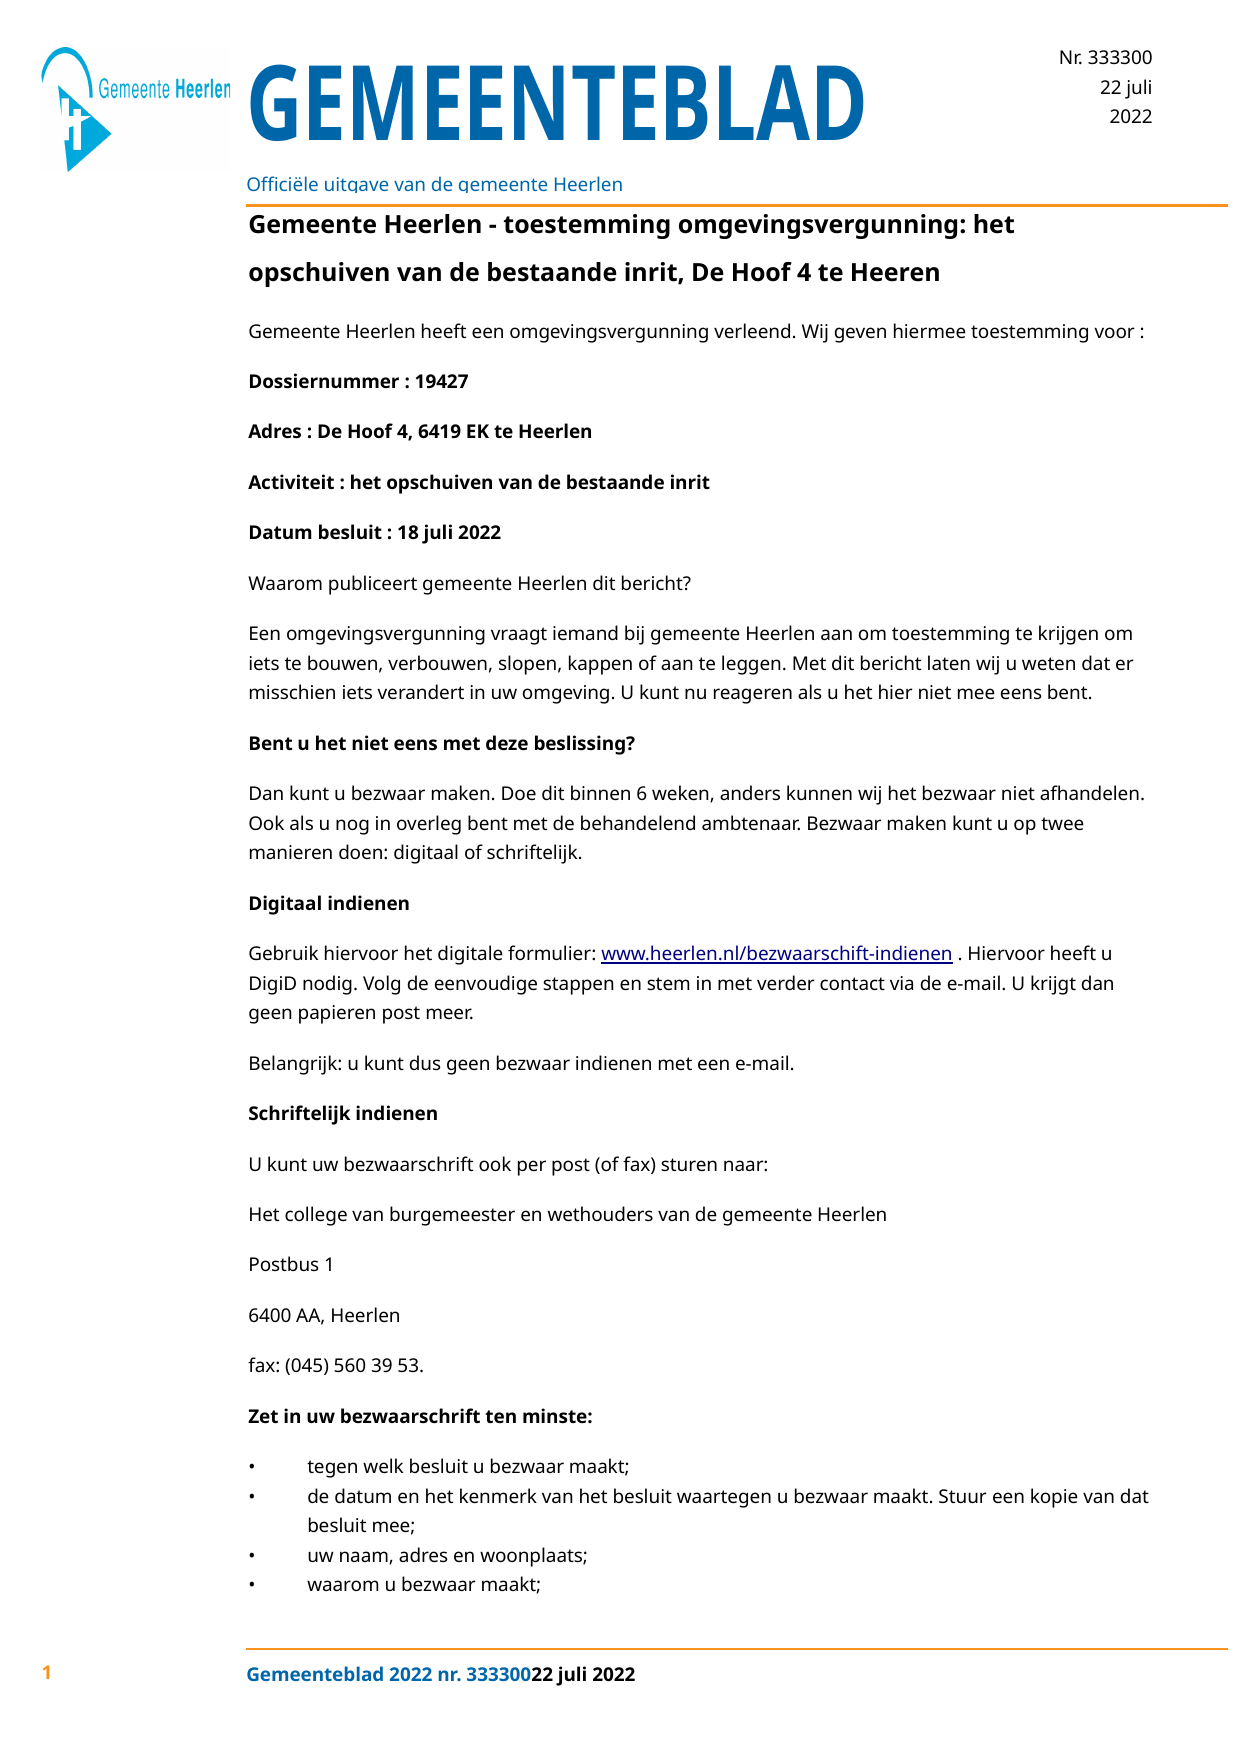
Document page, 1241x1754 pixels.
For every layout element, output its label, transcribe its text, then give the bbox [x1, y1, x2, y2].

text Het college van burgemeester en wethouders van de gemeente Heerlen [248, 1201, 1152, 1227]
text U kunt uw bezwaarschrift ook per post (of fax) sturen naar: [248, 1151, 1152, 1177]
text Postbus 1 [248, 1252, 1152, 1277]
text Gemeente Heerlen - toestemming omgevingsvergunning: het opschuiven van de bestaande inrit, De Hoof 4 te Heeren [248, 207, 1152, 288]
text fax: (045) 560 39 53. [248, 1352, 1152, 1378]
text Schriftelijk indienen [248, 1100, 1152, 1126]
text Belangrijk: u kunt dus geen bezwaar indienen met een e-mail. [248, 1050, 1152, 1076]
text Adres : De Hoof 4, 6419 EK te Heerlen [248, 419, 1152, 444]
picture [41, 47, 59, 70]
text Dossiernummer : 19427 [248, 368, 1152, 394]
list uw naam, adres en woonplaats; [248, 1542, 1152, 1568]
text Gebruik hiervoor het digitale formulier: www.heerlen.nl/bezwaarschift-indienen . Hiervoor heeft u DigiD nodig. Volg de eenvoudige stappen en stem in met verder contact via de e-mail. U krijgt dan geen papieren post meer. [248, 940, 1152, 1025]
text Bent u het niet eens met deze beslissing? [248, 730, 1152, 756]
picture [41, 47, 231, 172]
list de datum en het kenmerk van het besluit waartegen u bezwaar maakt. Stuur een kopie van dat besluit mee; [248, 1483, 1152, 1538]
text Gemeente Heerlen heeft een omgevingsvergunning verleend. Wij geven hiermee toestemming voor : [248, 318, 1152, 344]
text Activiteit : het opschuiven van de bestaande inrit [248, 469, 1152, 495]
text Datum besluit : 18 juli 2022 [248, 519, 1152, 545]
list tegen welk besluit u bezwaar maakt; [248, 1453, 1152, 1479]
text Een omgevingsvergunning vraagt iemand bij gemeente Heerlen aan om toestemming te krijgen om iets te bouwen, verbouwen, slopen, kappen of aan te leggen. Met dit bericht laten wij u weten dat er misschien iets verandert in uw omgeving. U kunt nu reageren als u het hier niet mee eens bent. [248, 620, 1152, 705]
text 6400 AA, Heerlen [248, 1302, 1152, 1328]
text Digitaal indienen [248, 890, 1152, 916]
text Dan kunt u bezwaar maken. Doe dit binnen 6 weken, anders kunnen wij het bezwaar niet afhandelen. Ook als u nog in overleg bent met de behandelend ambtenaar. Bezwaar maken kunt u op twee manieren doen: digitaal of schriftelijk. [248, 780, 1152, 865]
text Zet in uw bezwaarschrift ten minste: [248, 1403, 1152, 1429]
list waarom u bezwaar maakt; [248, 1572, 1152, 1597]
text Waarom publiceert gemeente Heerlen dit bericht? [248, 570, 1152, 596]
